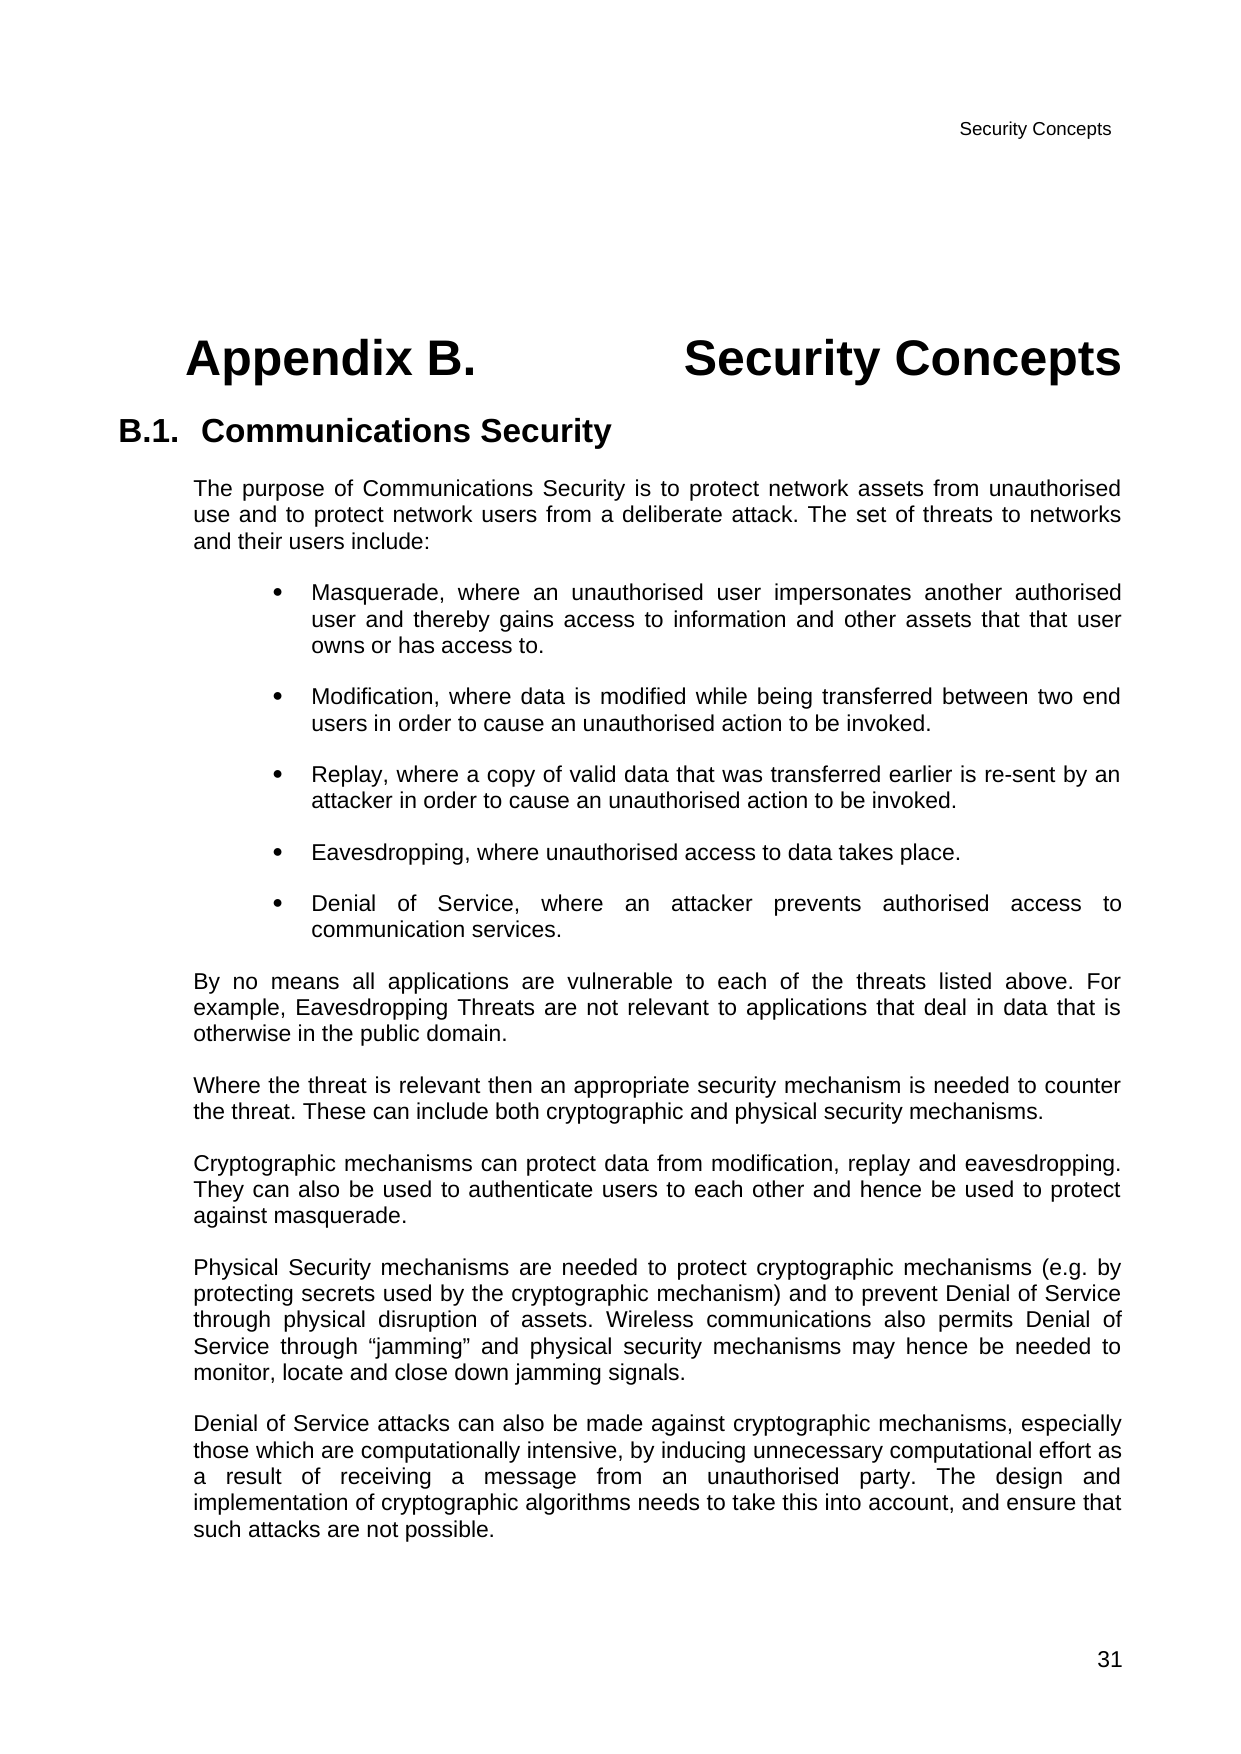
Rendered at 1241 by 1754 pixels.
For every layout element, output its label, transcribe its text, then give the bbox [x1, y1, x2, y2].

text By no means all applications are vulnerable to each of the threats listed above. For example, Eavesdropping Threats are not relevant to applications that deal in data that is otherwise in the public domain. [193, 968, 1122, 1047]
list Denial of Service, where an attacker prevents authorised access to communication services. [274, 890, 1122, 943]
list Replay, where a copy of valid data that was transferred earlier is re-sent by an attacker in order to cause an unauthorised action to be invoked. [274, 761, 1122, 814]
subtitle Security Concepts [118, 328, 1122, 386]
subtitle Communications Security [118, 411, 1122, 449]
text Where the threat is relevant then an appropriate security mechanism is needed to counter the threat. These can include both cryptographic and physical security mechanisms. [193, 1072, 1122, 1124]
list Masquerade, where an unauthorised user impersonates another authorised user and thereby gains access to information and other assets that that user owns or has access to. [274, 579, 1122, 658]
text Denial of Service attacks can also be made against cryptographic mechanisms, especially those which are computationally intensive, by inducing unnecessary computational effort as a result of receiving a message from an unauthorised party. The design and implementation of cryptographic algorithms needs to take this into account, and ensure that such attacks are not possible. [193, 1410, 1122, 1542]
text The purpose of Communications Security is to protect network assets from unauthorised use and to protect network users from a deliberate attack. The set of threats to networks and their users include: [193, 475, 1122, 554]
text Physical Security mechanisms are needed to protect cryptographic mechanisms (e.g. by protecting secrets used by the cryptographic mechanism) and to prevent Denial of Service through physical disruption of assets. Wireless communications also permits Denial of Service through “jamming” and physical security mechanisms may hence be needed to monitor, locate and close down jamming signals. [193, 1253, 1122, 1385]
list Eavesdropping, where unauthorised access to data takes place. [274, 839, 1122, 865]
list Modification, where data is modified while being transferred between two end users in order to cause an unauthorised action to be invoked. [274, 683, 1122, 736]
text Cryptographic mechanisms can protect data from modification, replay and eavesdropping. They can also be used to authenticate users to each other and hence be used to protect against masquerade. [193, 1149, 1122, 1228]
